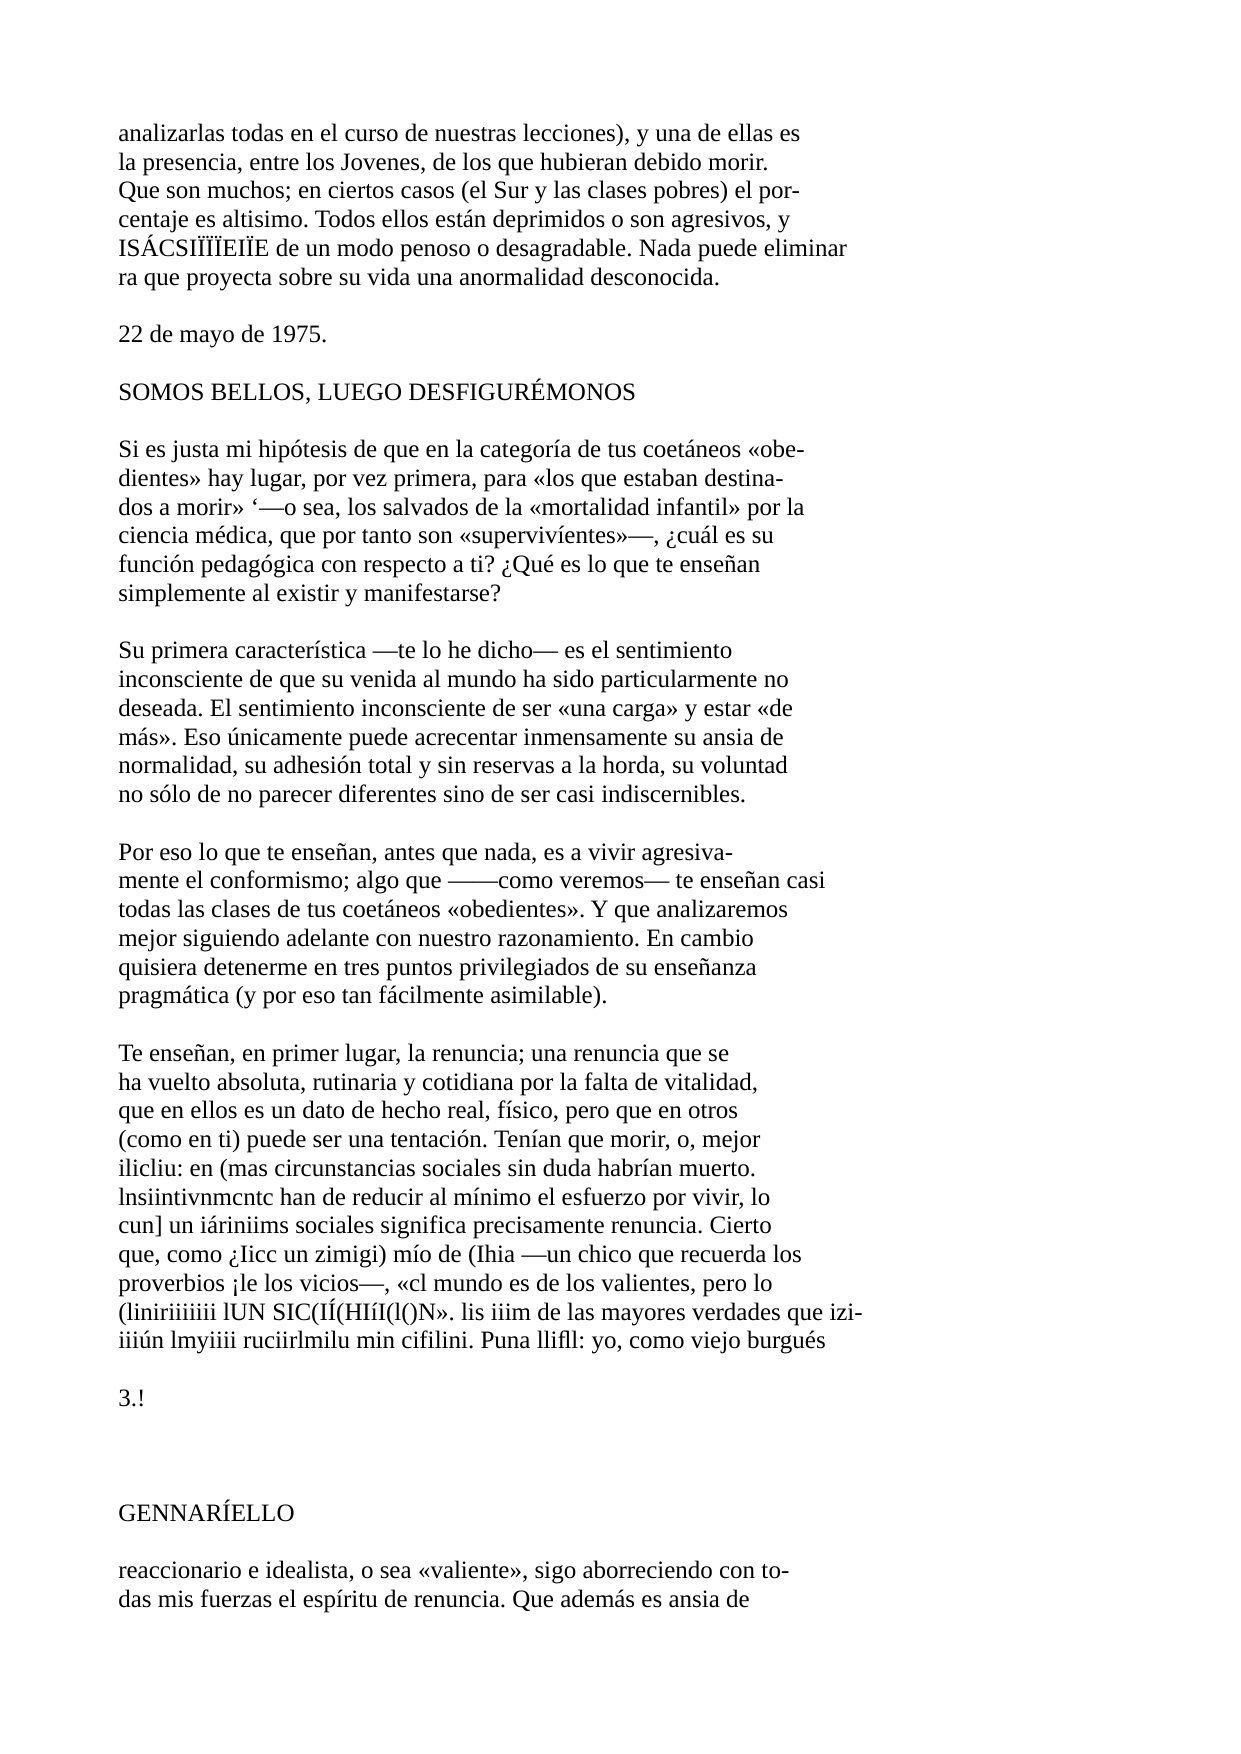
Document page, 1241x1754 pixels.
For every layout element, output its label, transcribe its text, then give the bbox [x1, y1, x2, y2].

text mente el conformismo; algo que ——como veremos— te enseñan casi [118, 866, 1122, 894]
text quisiera detenerme en tres puntos privilegiados de su enseñanza [118, 952, 1122, 981]
text ISÁCSIÏÏÏEIÏE de un modo penoso o desagradable. Nada puede eliminar [118, 233, 1122, 262]
text Que son muchos; en ciertos casos (el Sur y las clases pobres) el por- [118, 176, 1122, 204]
text centaje es altisimo. Todos ellos están deprimidos o son agresivos, y [118, 204, 1122, 233]
text ciencia médica, que por tanto son «supervivíentes»—, ¿cuál es su [118, 521, 1122, 549]
text 22 de mayo de 1975. [118, 319, 1122, 348]
text 3.! [118, 1383, 1122, 1412]
text Por eso lo que te enseñan, antes que nada, es a vivir agresiva- [118, 837, 1122, 866]
text analizarlas todas en el curso de nuestras lecciones), y una de ellas es [118, 118, 1122, 147]
text (liniriiiiiii lUN SIC(IÍ(HIíI(l()N». lis iiim de las mayores verdades que izi- [118, 1297, 1122, 1326]
text Su primera característica —te lo he dicho— es el sentimiento [118, 636, 1122, 664]
text deseada. El sentimiento inconsciente de ser «una carga» y estar «de [118, 693, 1122, 722]
text (como en ti) puede ser una tentación. Tenían que morir, o, mejor [118, 1124, 1122, 1153]
text dientes» hay lugar, por vez primera, para «los que estaban destina- [118, 463, 1122, 492]
text cun] un iáriniims sociales significa precisamente renuncia. Cierto [118, 1211, 1122, 1239]
text ilicliu: en (mas circunstancias sociales sin duda habrían muerto. [118, 1153, 1122, 1182]
text dos a morir» ‘—o sea, los salvados de la «mortalidad infantil» por la [118, 492, 1122, 521]
text lnsiintivnmcntc han de reducir al mínimo el esfuerzo por vivir, lo [118, 1182, 1122, 1211]
text SOMOS BELLOS, LUEGO DESFIGURÉMONOS [118, 377, 1122, 406]
text ra que proyecta sobre su vida una anormalidad desconocida. [118, 262, 1122, 291]
text todas las clases de tus coetáneos «obedientes». Y que analizaremos [118, 894, 1122, 923]
text pragmática (y por eso tan fácilmente asimilable). [118, 981, 1122, 1009]
text reaccionario e idealista, o sea «valiente», sigo aborreciendo con to- [118, 1556, 1122, 1584]
text mejor siguiendo adelante con nuestro razonamiento. En cambio [118, 923, 1122, 952]
text simplemente al existir y manifestarse? [118, 578, 1122, 607]
text normalidad, su adhesión total y sin reservas a la horda, su voluntad [118, 751, 1122, 779]
text que, como ¿Iicc un zimigi) mío de (Ihia —un chico que recuerda los [118, 1239, 1122, 1268]
text proverbios ¡le los vicios—, «cl mundo es de los valientes, pero lo [118, 1268, 1122, 1297]
text inconsciente de que su venida al mundo ha sido particularmente no [118, 664, 1122, 693]
text iiiún lmyiiii ruciirlmilu min cifilini. Puna lliﬂl: yo, como viejo burgués [118, 1326, 1122, 1354]
text GENNARÍELLO [118, 1498, 1122, 1527]
text función pedagógica con respecto a ti? ¿Qué es lo que te enseñan [118, 549, 1122, 578]
text Si es justa mi hipótesis de que en la categoría de tus coetáneos «obe- [118, 434, 1122, 463]
text la presencia, entre los Jovenes, de los que hubieran debido morir. [118, 147, 1122, 176]
text Te enseñan, en primer lugar, la renuncia; una renuncia que se [118, 1038, 1122, 1067]
text que en ellos es un dato de hecho real, físico, pero que en otros [118, 1096, 1122, 1124]
text más». Eso únicamente puede acrecentar inmensamente su ansia de [118, 722, 1122, 751]
text no sólo de no parecer diferentes sino de ser casi indiscernibles. [118, 779, 1122, 808]
text ha vuelto absoluta, rutinaria y cotidiana por la falta de vitalidad, [118, 1067, 1122, 1096]
text das mis fuerzas el espíritu de renuncia. Que además es ansia de [118, 1584, 1122, 1613]
